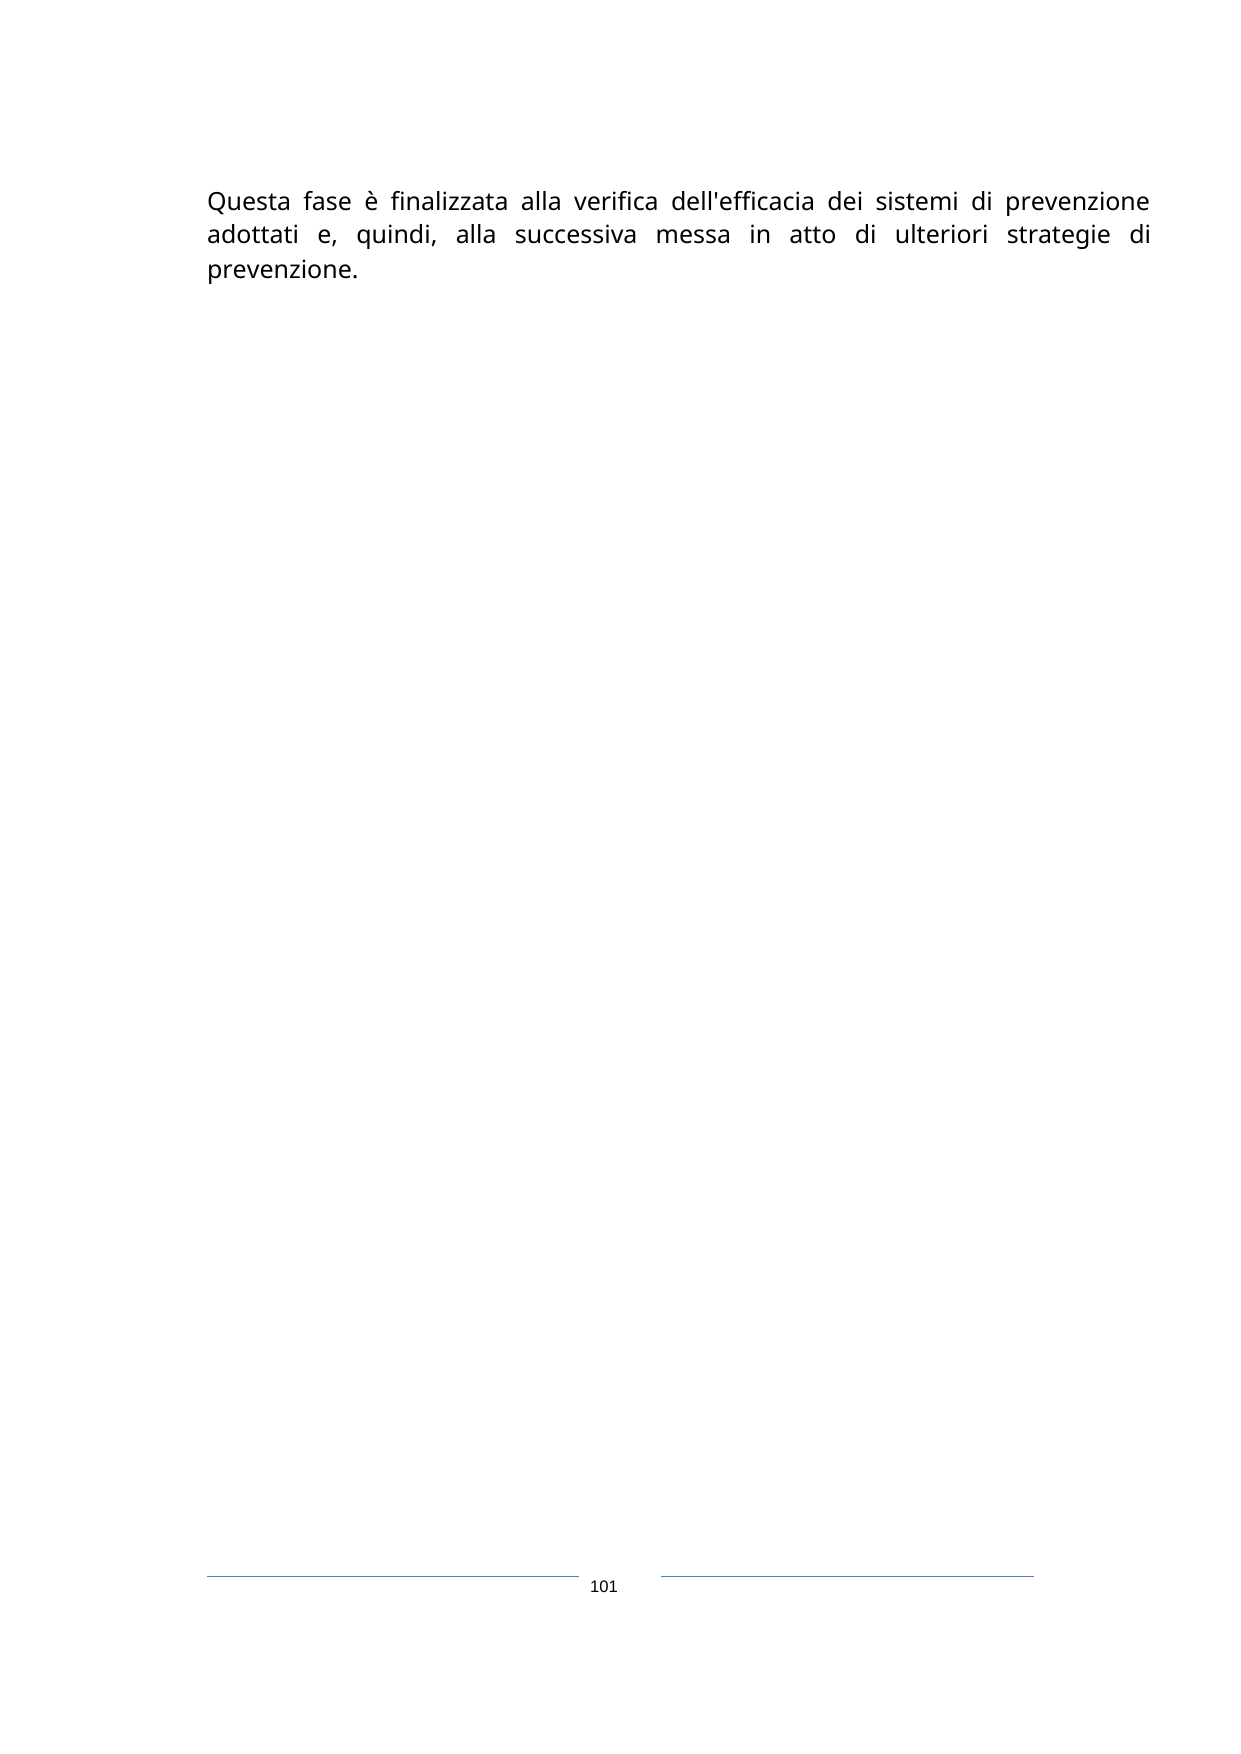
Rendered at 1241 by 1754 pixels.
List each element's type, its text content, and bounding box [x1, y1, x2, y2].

text Questa fase è finalizzata alla verifica dell'efficacia dei sistemi di prevenzione adottati e, quindi, alla successiva messa in atto di ulteriori strategie di prevenzione. [207, 183, 1152, 285]
